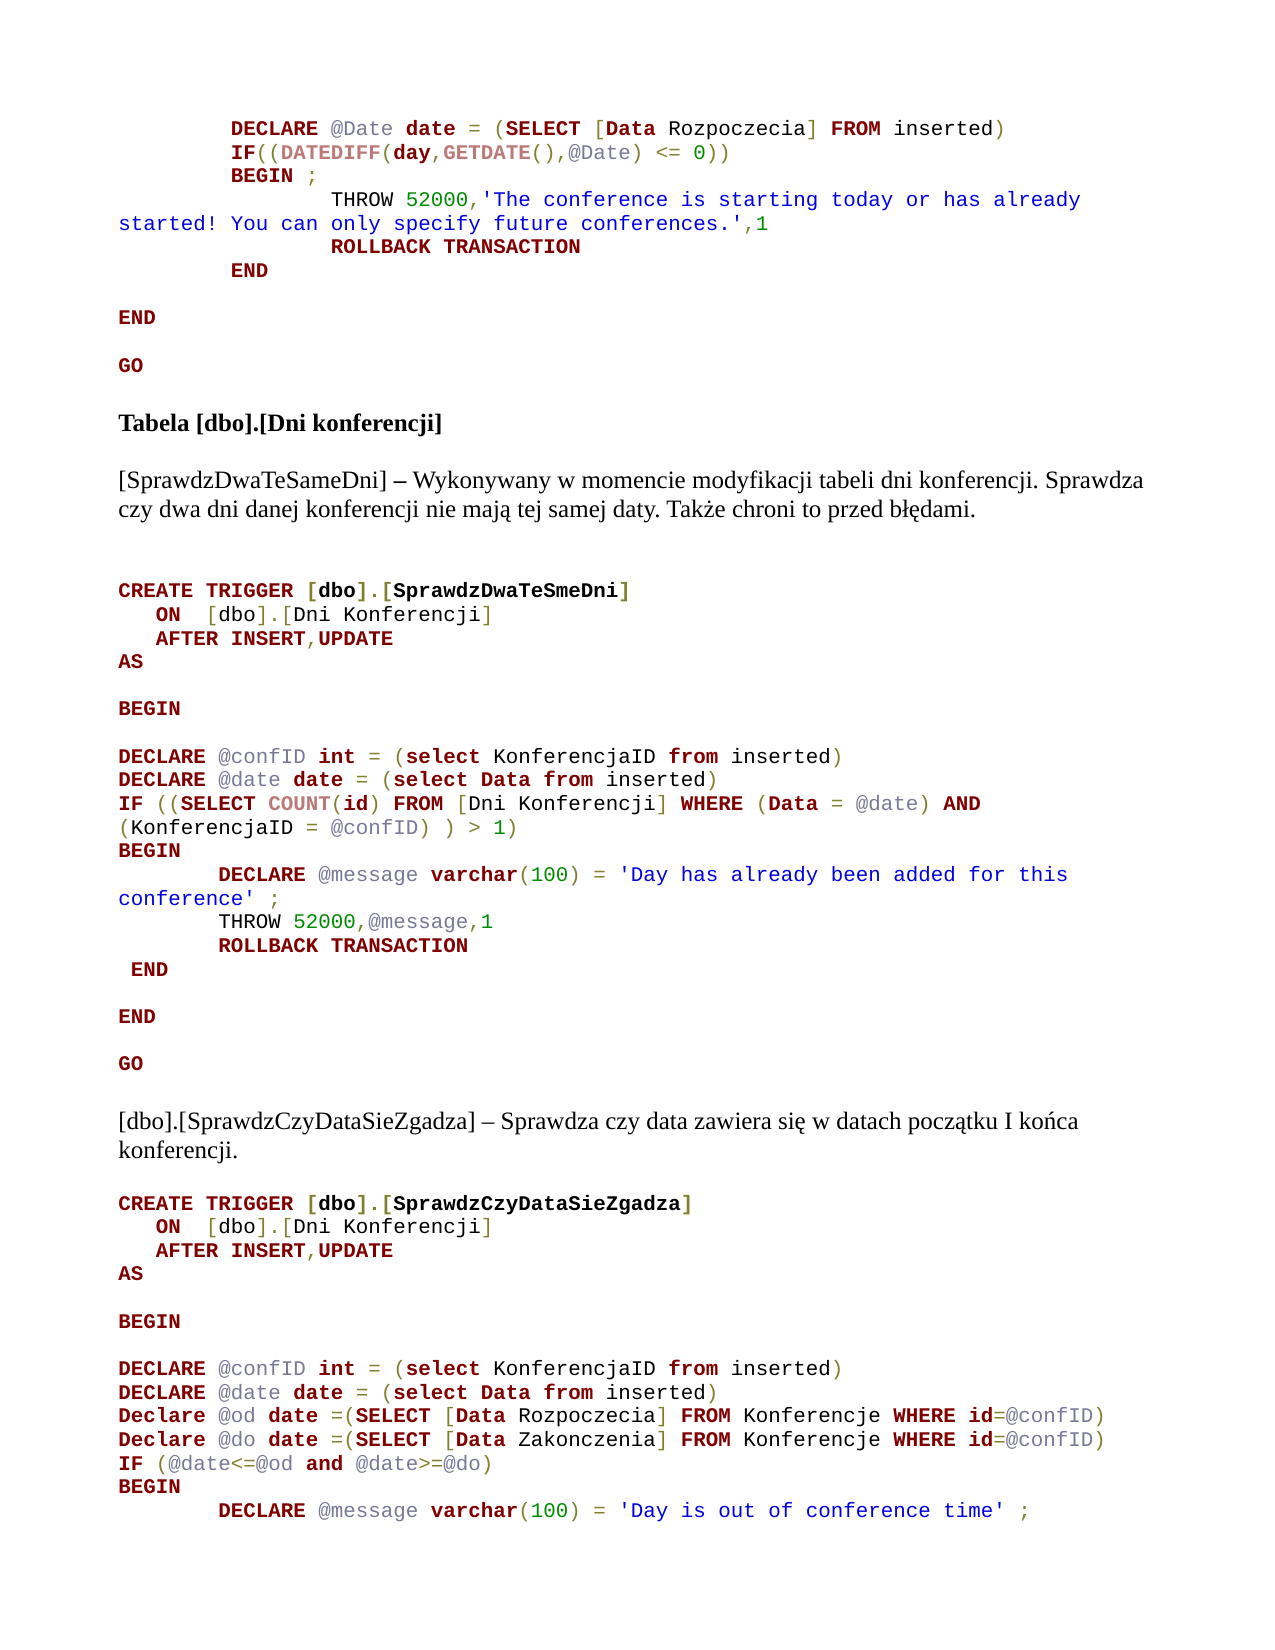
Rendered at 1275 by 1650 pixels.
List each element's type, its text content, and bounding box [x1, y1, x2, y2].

text Declare @od date =(SELECT [Data Rozpoczecia] FROM Konferencje WHERE id=@confID) [118, 1405, 1157, 1429]
text THROW 52000,'The conference is starting today or has already started! You can only specify future conferences.',1 [118, 189, 1157, 236]
text DECLARE @date date = (select Data from inserted) [118, 769, 1157, 793]
text [dbo].[SprawdzCzyDataSieZgadza] – Sprawdza czy data zawiera się w datach początku I końca konferencji. [118, 1106, 1157, 1164]
text GO [118, 354, 1157, 378]
text ON [dbo].[Dni Konferencji] [118, 1216, 1157, 1240]
text THROW 52000,@message,1 [118, 911, 1157, 935]
text CREATE TRIGGER [dbo].[SprawdzCzyDataSieZgadza] [118, 1192, 1157, 1216]
text Tabela [dbo].[Dni konferencji] [118, 408, 1157, 436]
text IF((DATEDIFF(day,GETDATE(),@Date) <= 0)) [118, 142, 1157, 165]
text AS [118, 651, 1157, 675]
text AFTER INSERT,UPDATE [118, 1240, 1157, 1263]
text ON [dbo].[Dni Konferencji] [118, 604, 1157, 627]
text AFTER INSERT,UPDATE [118, 627, 1157, 651]
text BEGIN [118, 698, 1157, 722]
text ROLLBACK TRANSACTION [118, 935, 1157, 958]
text DECLARE @message varchar(100) = 'Day has already been added for this conference' ; [118, 864, 1157, 911]
text GO [118, 1053, 1157, 1077]
text DECLARE @date date = (select Data from inserted) [118, 1382, 1157, 1405]
text END [118, 1006, 1157, 1029]
text BEGIN [118, 840, 1157, 864]
text DECLARE @message varchar(100) = 'Day is out of conference time' ; [118, 1500, 1157, 1523]
text IF (@date<=@od and @date>=@do) [118, 1453, 1157, 1476]
text END [118, 260, 1157, 284]
text BEGIN ; [118, 165, 1157, 189]
text CREATE TRIGGER [dbo].[SprawdzDwaTeSmeDni] [118, 580, 1157, 604]
text Declare @do date =(SELECT [Data Zakonczenia] FROM Konferencje WHERE id=@confID) [118, 1429, 1157, 1453]
text [SprawdzDwaTeSameDni] – Wykonywany w momencie modyfikacji tabeli dni konferencji. Sprawdza czy dwa dni danej konferencji nie mają tej samej daty. Także chroni to przed błędami. [118, 465, 1157, 523]
text ROLLBACK TRANSACTION [118, 236, 1157, 260]
text END [118, 958, 1157, 982]
text IF ((SELECT COUNT(id) FROM [Dni Konferencji] WHERE (Data = @date) AND (KonferencjaID = @confID) ) > 1) [118, 793, 1157, 840]
text AS [118, 1263, 1157, 1287]
text BEGIN [118, 1476, 1157, 1500]
text DECLARE @Date date = (SELECT [Data Rozpoczecia] FROM inserted) [118, 118, 1157, 142]
text END [118, 307, 1157, 331]
text DECLARE @confID int = (select KonferencjaID from inserted) [118, 746, 1157, 769]
text DECLARE @confID int = (select KonferencjaID from inserted) [118, 1358, 1157, 1382]
text BEGIN [118, 1311, 1157, 1334]
